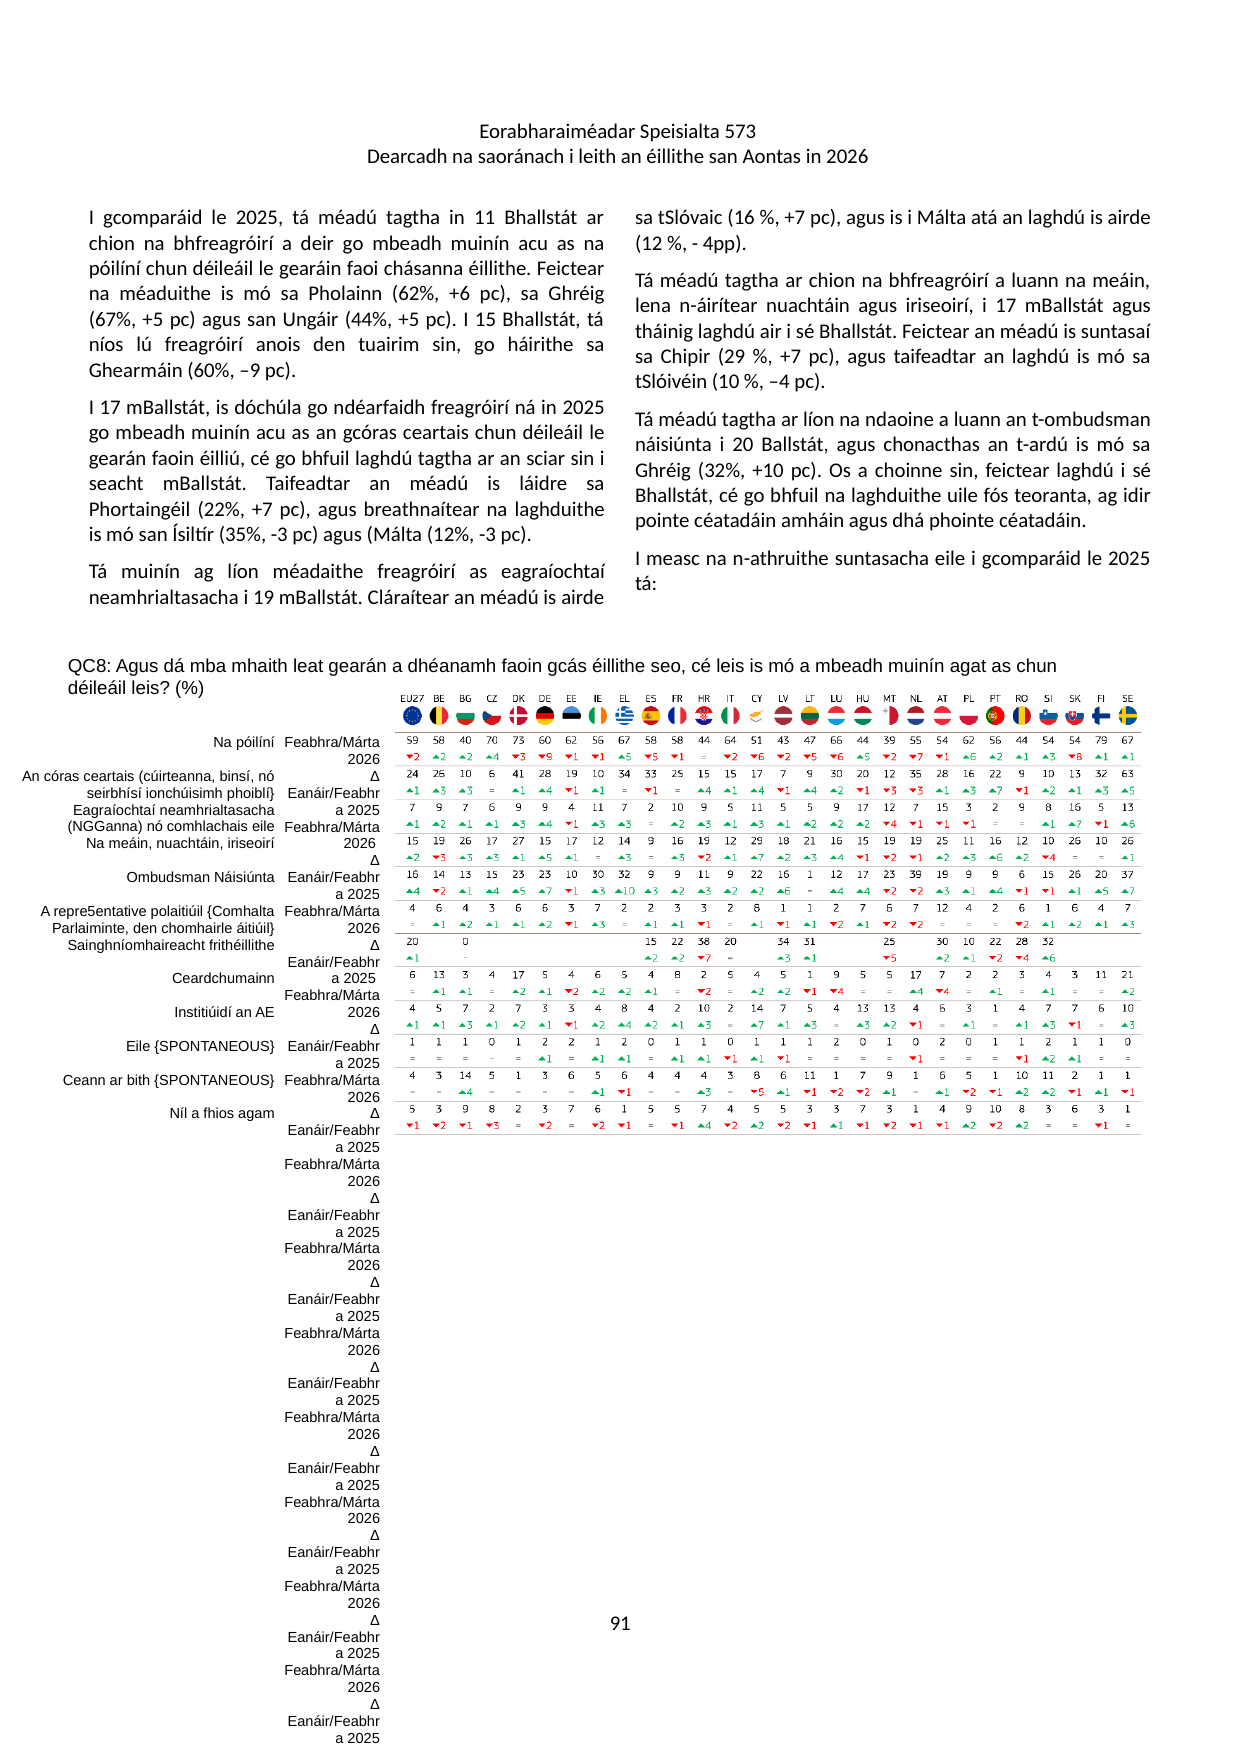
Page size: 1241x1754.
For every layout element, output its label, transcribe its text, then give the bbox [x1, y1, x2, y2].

picture [395, 677, 1158, 1147]
text Tá muinín ag líon méadaithe freagróirí as eagraíochtaí neamhrialtasacha i 19 mBallstát. Cláraítear an méadú is airde [88, 558, 605, 609]
text sa tSlóvaic (16 %, +7 pc), agus is i Málta atá an laghdú is airde (12 %, - 4pp). [635, 204, 1152, 255]
text Tá méadú tagtha ar chion na bhfreagróirí a luann na meáin, lena n-áirítear nuachtáin agus iriseoirí, i 17 mBallstát agus tháinig laghdú air i sé Bhallstát. Feictear an méadú is suntasaí sa Chipir (29 %, +7 pc), agus taifeadtar an laghdú is mó sa tSlóivéin (10 %, –4 pc). [635, 267, 1152, 394]
text I 17 mBallstát, is dóchúla go ndéarfaidh freagróirí ná in 2025 go mbeadh muinín acu as an gcóras ceartais chun déileáil le gearán faoin éilliú, cé go bhfuil laghdú tagtha ar an sciar sin i seacht mBallstát. Taifeadtar an méadú is láidre sa Phortaingéil (22%, +7 pc), agus breathnaítear na laghduithe is mó san Ísiltír (35%, -3 pc) agus (Málta (12%, -3 pc). [88, 394, 605, 547]
text Tá méadú tagtha ar líon na ndaoine a luann an t-ombudsman náisiúnta i 20 Ballstát, agus chonacthas an t-ardú is mó sa Ghréig (32%, +10 pc). Os a choinne sin, feictear laghdú i sé Bhallstát, cé go bhfuil na laghduithe uile fós teoranta, ag idir pointe céatadáin amháin agus dhá phointe céatadáin. [635, 406, 1152, 533]
text I gcomparáid le 2025, tá méadú tagtha in 11 Bhallstát ar chion na bhfreagróirí a deir go mbeadh muinín acu as na póilíní chun déileáil le gearáin faoi chásanna éillithe. Feictear na méaduithe is mó sa Pholainn (62%, +6 pc), sa Ghréig (67%, +5 pc) agus san Ungáir (44%, +5 pc). I 15 Bhallstát, tá níos lú freagróirí anois den tuairim sin, go háirithe sa Ghearmáin (60%, –9 pc). [88, 204, 605, 382]
text I measc na n-athruithe suntasacha eile i gcomparáid le 2025 tá: [635, 545, 1152, 596]
